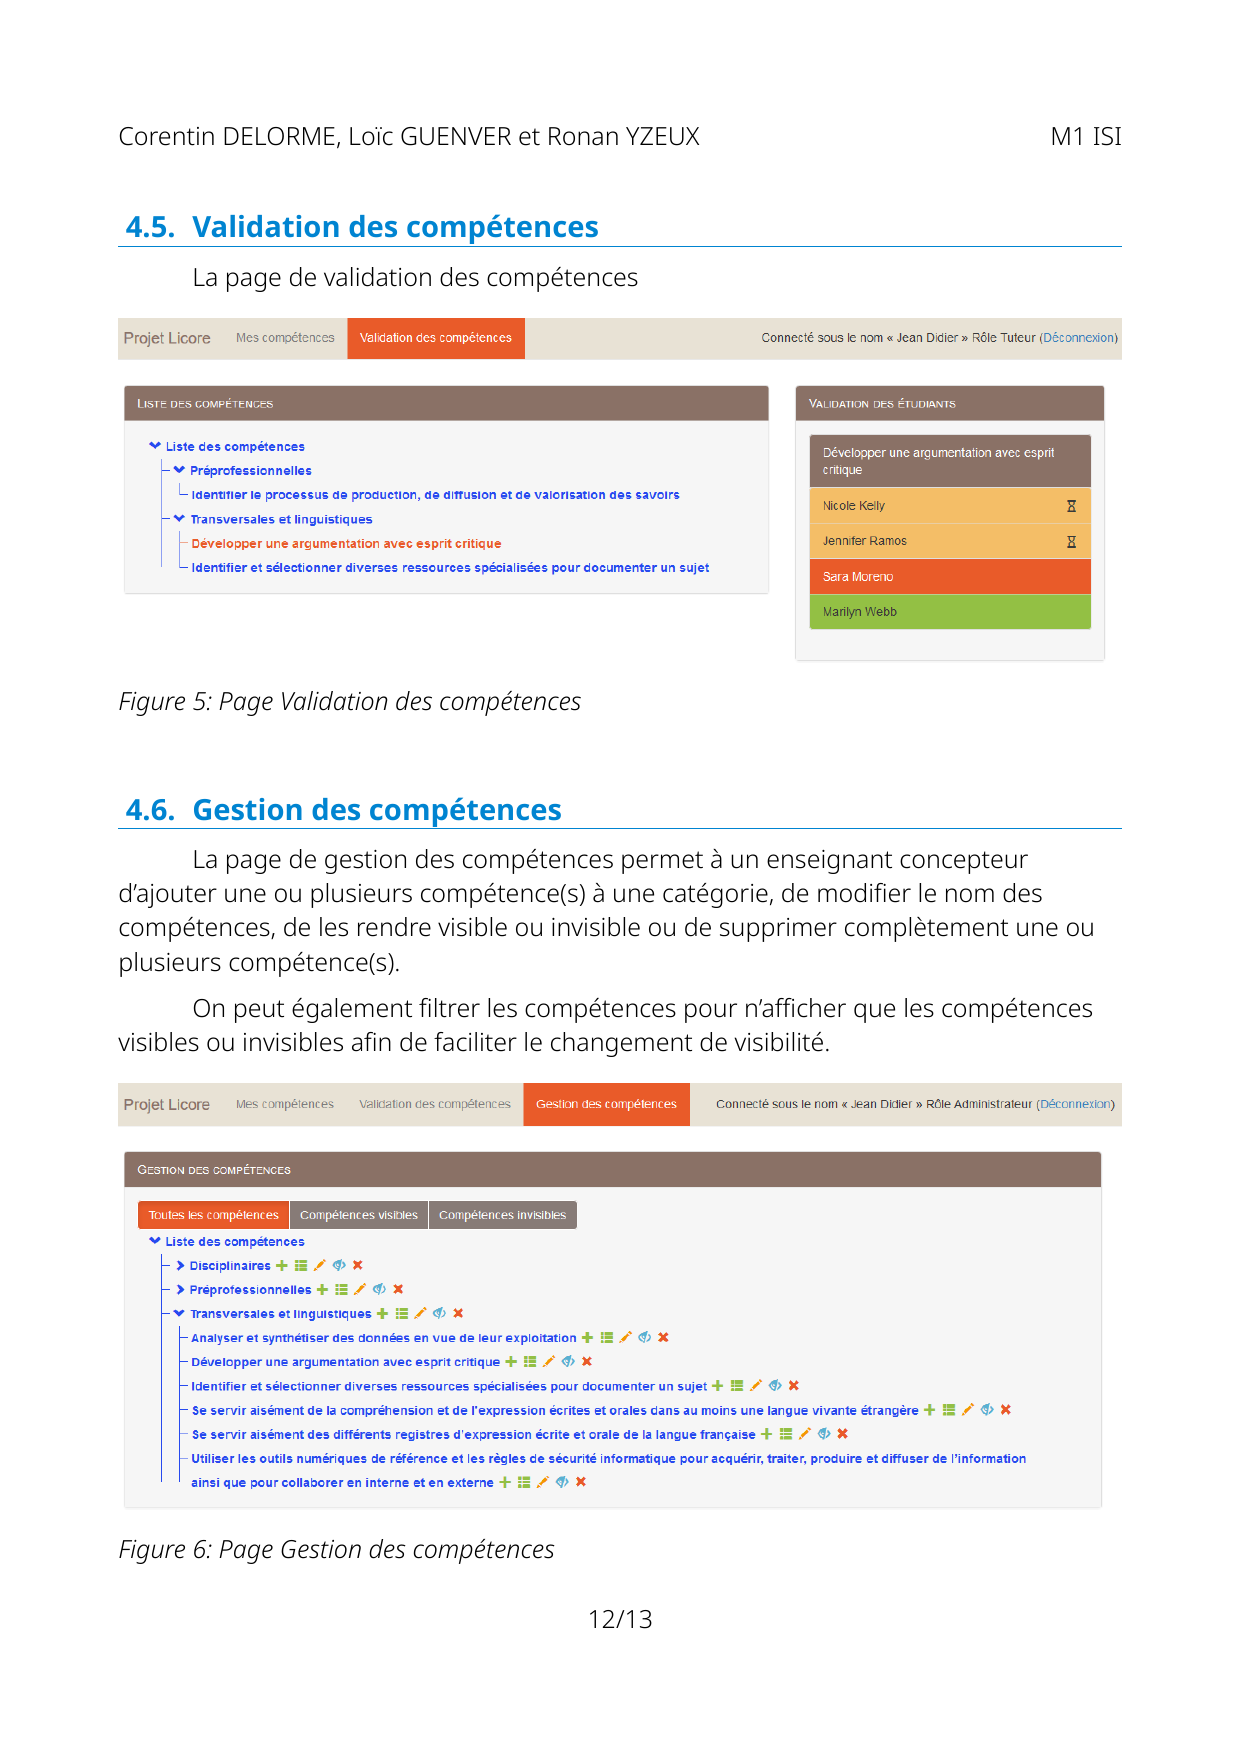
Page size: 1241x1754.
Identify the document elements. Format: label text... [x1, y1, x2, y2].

text La page de validation des compétences [118, 260, 1122, 294]
text Figure 6: Page Gestion des compétences [118, 1532, 1122, 1566]
picture [118, 318, 1122, 684]
subtitle Gestion des compétences [118, 789, 1122, 828]
text On peut également filtrer les compétences pour n’afficher que les compétences visibles ou invisibles afin de faciliter le changement de visibilité. [118, 991, 1122, 1059]
picture [118, 1083, 1122, 1532]
text La page de gestion des compétences permet à un enseignant concepteur d’ajouter une ou plusieurs compétence(s) à une catégorie, de modifier le nom des compétences, de les rendre visible ou invisible ou de supprimer complètement une ou plusieurs compétence(s). [118, 842, 1122, 978]
subtitle Validation des compétences [118, 207, 1122, 246]
text Figure 5: Page Validation des compétences [118, 684, 1122, 717]
